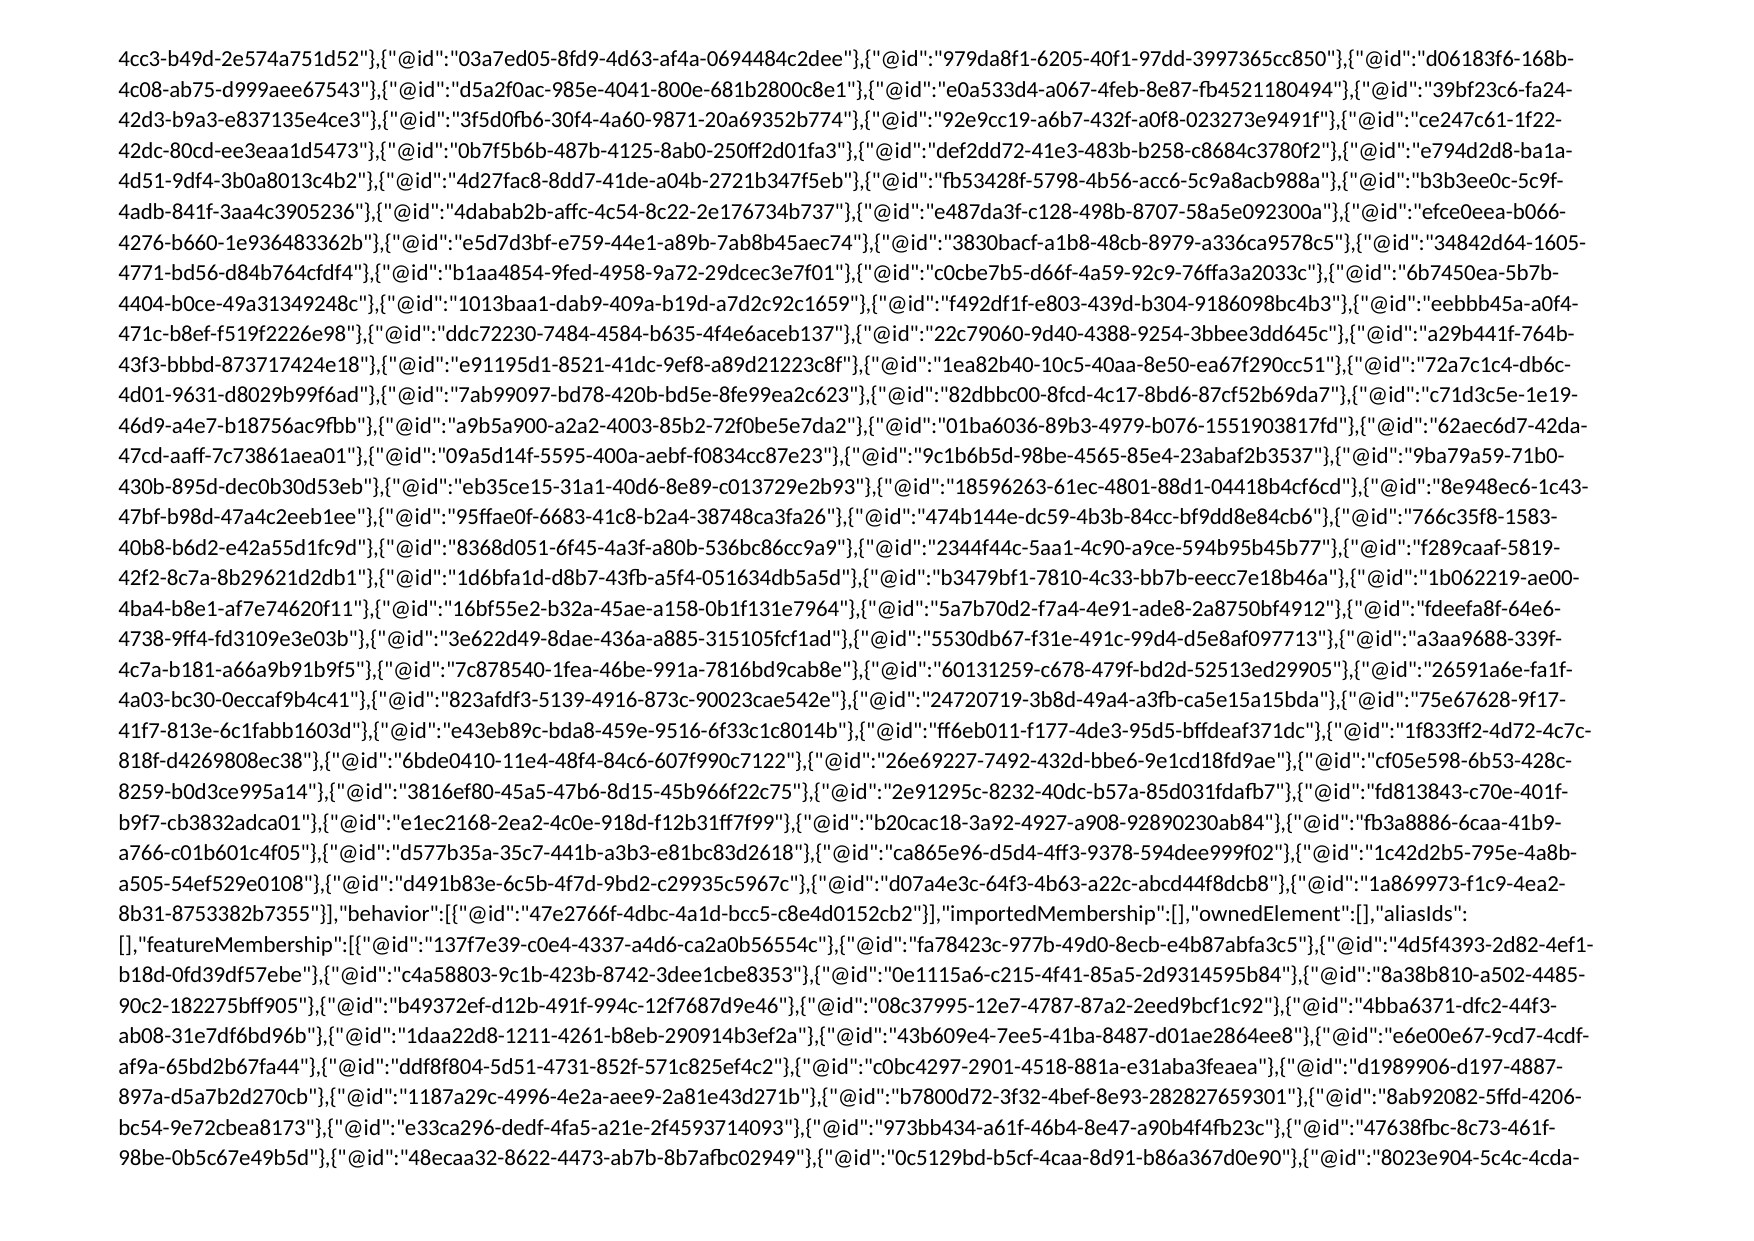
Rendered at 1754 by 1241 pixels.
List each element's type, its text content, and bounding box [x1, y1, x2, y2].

text 4cc3-b49d-2e574a751d52"},{"@id":"03a7ed05-8fd9-4d63-af4a-0694484c2dee"},{"@id":"979da8f1-6205-40f1-97dd-3997365cc850"},{"@id":"d06183f6-168b-4c08-ab75-d999aee67543"},{"@id":"d5a2f0ac-985e-4041-800e-681b2800c8e1"},{"@id":"e0a533d4-a067-4feb-8e87-fb4521180494"},{"@id":"39bf23c6-fa24-42d3-b9a3-e837135e4ce3"},{"@id":"3f5d0fb6-30f4-4a60-9871-20a69352b774"},{"@id":"92e9cc19-a6b7-432f-a0f8-023273e9491f"},{"@id":"ce247c61-1f22-42dc-80cd-ee3eaa1d5473"},{"@id":"0b7f5b6b-487b-4125-8ab0-250ff2d01fa3"},{"@id":"def2dd72-41e3-483b-b258-c8684c3780f2"},{"@id":"e794d2d8-ba1a-4d51-9df4-3b0a8013c4b2"},{"@id":"4d27fac8-8dd7-41de-a04b-2721b347f5eb"},{"@id":"fb53428f-5798-4b56-acc6-5c9a8acb988a"},{"@id":"b3b3ee0c-5c9f-4adb-841f-3aa4c3905236"},{"@id":"4dabab2b-affc-4c54-8c22-2e176734b737"},{"@id":"e487da3f-c128-498b-8707-58a5e092300a"},{"@id":"efce0eea-b066-4276-b660-1e936483362b"},{"@id":"e5d7d3bf-e759-44e1-a89b-7ab8b45aec74"},{"@id":"3830bacf-a1b8-48cb-8979-a336ca9578c5"},{"@id":"34842d64-1605-4771-bd56-d84b764cfdf4"},{"@id":"b1aa4854-9fed-4958-9a72-29dcec3e7f01"},{"@id":"c0cbe7b5-d66f-4a59-92c9-76ffa3a2033c"},{"@id":"6b7450ea-5b7b-4404-b0ce-49a31349248c"},{"@id":"1013baa1-dab9-409a-b19d-a7d2c92c1659"},{"@id":"f492df1f-e803-439d-b304-9186098bc4b3"},{"@id":"eebbb45a-a0f4-471c-b8ef-f519f2226e98"},{"@id":"ddc72230-7484-4584-b635-4f4e6aceb137"},{"@id":"22c79060-9d40-4388-9254-3bbee3dd645c"},{"@id":"a29b441f-764b-43f3-bbbd-873717424e18"},{"@id":"e91195d1-8521-41dc-9ef8-a89d21223c8f"},{"@id":"1ea82b40-10c5-40aa-8e50-ea67f290cc51"},{"@id":"72a7c1c4-db6c-4d01-9631-d8029b99f6ad"},{"@id":"7ab99097-bd78-420b-bd5e-8fe99ea2c623"},{"@id":"82dbbc00-8fcd-4c17-8bd6-87cf52b69da7"},{"@id":"c71d3c5e-1e19-46d9-a4e7-b18756ac9fbb"},{"@id":"a9b5a900-a2a2-4003-85b2-72f0be5e7da2"},{"@id":"01ba6036-89b3-4979-b076-1551903817fd"},{"@id":"62aec6d7-42da-47cd-aaff-7c73861aea01"},{"@id":"09a5d14f-5595-400a-aebf-f0834cc87e23"},{"@id":"9c1b6b5d-98be-4565-85e4-23abaf2b3537"},{"@id":"9ba79a59-71b0-430b-895d-dec0b30d53eb"},{"@id":"eb35ce15-31a1-40d6-8e89-c013729e2b93"},{"@id":"18596263-61ec-4801-88d1-04418b4cf6cd"},{"@id":"8e948ec6-1c43-47bf-b98d-47a4c2eeb1ee"},{"@id":"95ffae0f-6683-41c8-b2a4-38748ca3fa26"},{"@id":"474b144e-dc59-4b3b-84cc-bf9dd8e84cb6"},{"@id":"766c35f8-1583-40b8-b6d2-e42a55d1fc9d"},{"@id":"8368d051-6f45-4a3f-a80b-536bc86cc9a9"},{"@id":"2344f44c-5aa1-4c90-a9ce-594b95b45b77"},{"@id":"f289caaf-5819-42f2-8c7a-8b29621d2db1"},{"@id":"1d6bfa1d-d8b7-43fb-a5f4-051634db5a5d"},{"@id":"b3479bf1-7810-4c33-bb7b-eecc7e18b46a"},{"@id":"1b062219-ae00-4ba4-b8e1-af7e74620f11"},{"@id":"16bf55e2-b32a-45ae-a158-0b1f131e7964"},{"@id":"5a7b70d2-f7a4-4e91-ade8-2a8750bf4912"},{"@id":"fdeefa8f-64e6-4738-9ff4-fd3109e3e03b"},{"@id":"3e622d49-8dae-436a-a885-315105fcf1ad"},{"@id":"5530db67-f31e-491c-99d4-d5e8af097713"},{"@id":"a3aa9688-339f-4c7a-b181-a66a9b91b9f5"},{"@id":"7c878540-1fea-46be-991a-7816bd9cab8e"},{"@id":"60131259-c678-479f-bd2d-52513ed29905"},{"@id":"26591a6e-fa1f-4a03-bc30-0eccaf9b4c41"},{"@id":"823afdf3-5139-4916-873c-90023cae542e"},{"@id":"24720719-3b8d-49a4-a3fb-ca5e15a15bda"},{"@id":"75e67628-9f17-41f7-813e-6c1fabb1603d"},{"@id":"e43eb89c-bda8-459e-9516-6f33c1c8014b"},{"@id":"ff6eb011-f177-4de3-95d5-bffdeaf371dc"},{"@id":"1f833ff2-4d72-4c7c-818f-d4269808ec38"},{"@id":"6bde0410-11e4-48f4-84c6-607f990c7122"},{"@id":"26e69227-7492-432d-bbe6-9e1cd18fd9ae"},{"@id":"cf05e598-6b53-428c-8259-b0d3ce995a14"},{"@id":"3816ef80-45a5-47b6-8d15-45b966f22c75"},{"@id":"2e91295c-8232-40dc-b57a-85d031fdafb7"},{"@id":"fd813843-c70e-401f-b9f7-cb3832adca01"},{"@id":"e1ec2168-2ea2-4c0e-918d-f12b31ff7f99"},{"@id":"b20cac18-3a92-4927-a908-92890230ab84"},{"@id":"fb3a8886-6caa-41b9-a766-c01b601c4f05"},{"@id":"d577b35a-35c7-441b-a3b3-e81bc83d2618"},{"@id":"ca865e96-d5d4-4ff3-9378-594dee999f02"},{"@id":"1c42d2b5-795e-4a8b-a505-54ef529e0108"},{"@id":"d491b83e-6c5b-4f7d-9bd2-c29935c5967c"},{"@id":"d07a4e3c-64f3-4b63-a22c-abcd44f8dcb8"},{"@id":"1a869973-f1c9-4ea2-8b31-8753382b7355"}],"behavior":[{"@id":"47e2766f-4dbc-4a1d-bcc5-c8e4d0152cb2"}],"importedMembership":[],"ownedElement":[],"aliasIds":[],"featureMembership":[{"@id":"137f7e39-c0e4-4337-a4d6-ca2a0b56554c"},{"@id":"fa78423c-977b-49d0-8ecb-e4b87abfa3c5"},{"@id":"4d5f4393-2d82-4ef1-b18d-0fd39df57ebe"},{"@id":"c4a58803-9c1b-423b-8742-3dee1cbe8353"},{"@id":"0e1115a6-c215-4f41-85a5-2d9314595b84"},{"@id":"8a38b810-a502-4485-90c2-182275bff905"},{"@id":"b49372ef-d12b-491f-994c-12f7687d9e46"},{"@id":"08c37995-12e7-4787-87a2-2eed9bcf1c92"},{"@id":"4bba6371-dfc2-44f3-ab08-31e7df6bd96b"},{"@id":"1daa22d8-1211-4261-b8eb-290914b3ef2a"},{"@id":"43b609e4-7ee5-41ba-8487-d01ae2864ee8"},{"@id":"e6e00e67-9cd7-4cdf-af9a-65bd2b67fa44"},{"@id":"ddf8f804-5d51-4731-852f-571c825ef4c2"},{"@id":"c0bc4297-2901-4518-881a-e31aba3feaea"},{"@id":"d1989906-d197-4887-897a-d5a7b2d270cb"},{"@id":"1187a29c-4996-4e2a-aee9-2a81e43d271b"},{"@id":"b7800d72-3f32-4bef-8e93-282827659301"},{"@id":"8ab92082-5ffd-4206-bc54-9e72cbea8173"},{"@id":"e33ca296-dedf-4fa5-a21e-2f4593714093"},{"@id":"973bb434-a61f-46b4-8e47-a90b4f4fb23c"},{"@id":"47638fbc-8c73-461f-98be-0b5c67e49b5d"},{"@id":"48ecaa32-8622-4473-ab7b-8b7afbc02949"},{"@id":"0c5129bd-b5cf-4caa-8d91-b86a367d0e90"},{"@id":"8023e904-5c4c-4cda- [118, 44, 1606, 1172]
